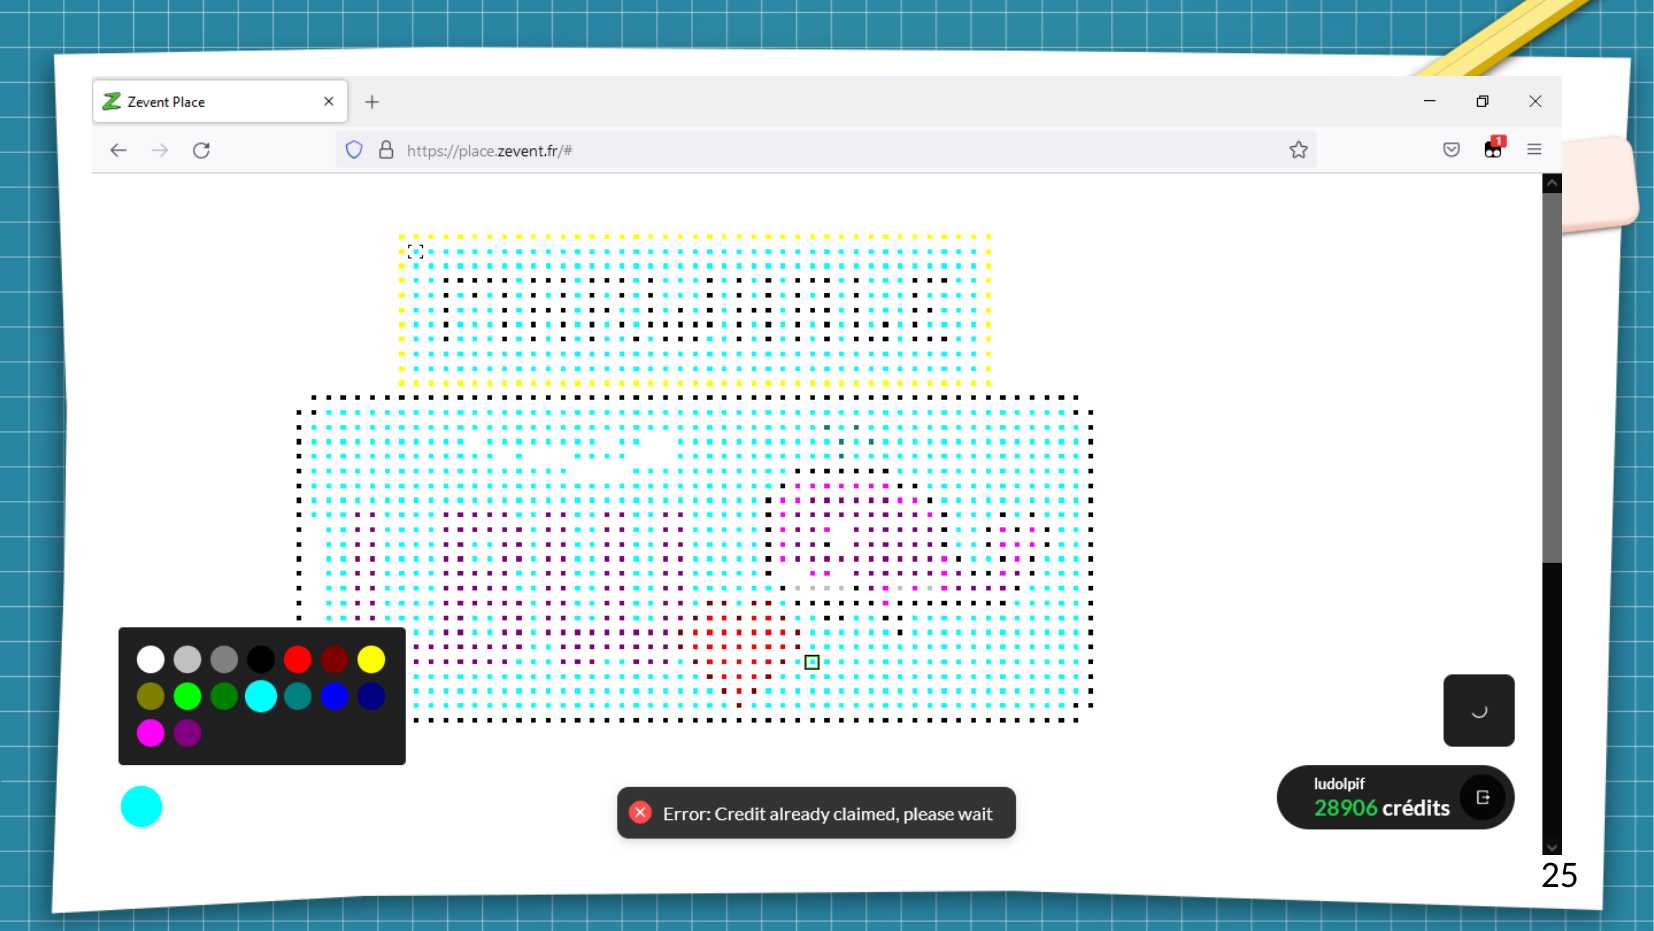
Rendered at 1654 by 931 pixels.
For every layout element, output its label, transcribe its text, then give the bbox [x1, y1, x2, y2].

text_box 25 [1525, 842, 1598, 904]
picture [91, 76, 1562, 855]
